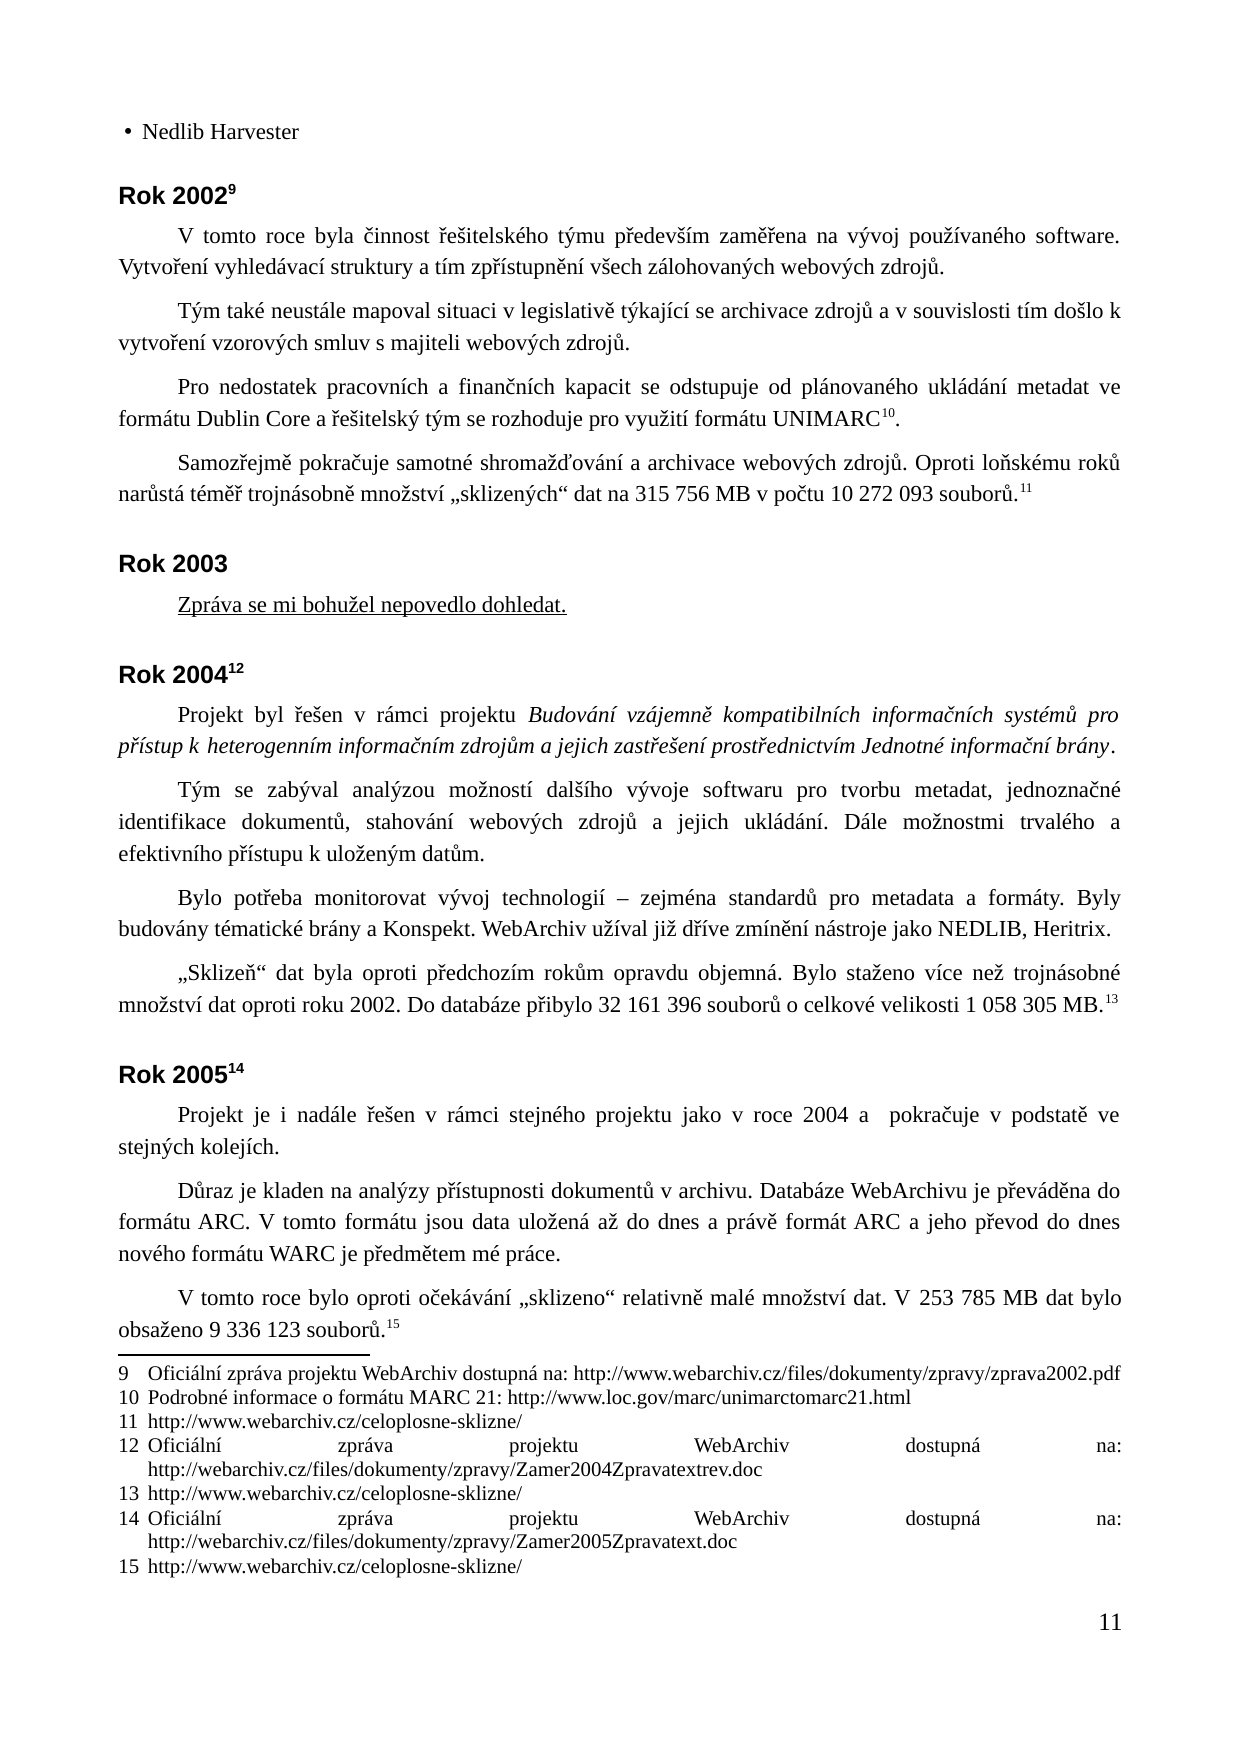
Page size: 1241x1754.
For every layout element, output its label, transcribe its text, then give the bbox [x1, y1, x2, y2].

text Důraz je kladen na analýzy přístupnosti dokumentů v archivu. Databáze WebArchivu je převáděna do formátu ARC. V tomto formátu jsou data uložená až do dnes a právě formát ARC a jeho převod do dnes nového formátu WARC je předmětem mé práce. [118, 1177, 1122, 1266]
text Tým také neustále mapoval situaci v legislativě týkající se archivace zdrojů a v souvislosti tím došlo k vytvoření vzorových smluv s majiteli webových zdrojů. [118, 297, 1122, 355]
text Projekt je i nadále řešen v rámci stejného projektu jako v roce 2004 a pokračuje v podstatě ve stejných kolejích. [118, 1101, 1122, 1159]
subtitle Rok 2004 [118, 660, 1122, 688]
text Zpráva se mi bohužel nepovedlo dohledat. [118, 591, 1122, 617]
text http://www.webarchiv.cz/celoplosne-sklizne/ [118, 1553, 1122, 1578]
text Pro nedostatek pracovních a finančních kapacit se odstupuje od plánovaného ukládání metadat ve formátu Dublin Core a řešitelský tým se rozhoduje pro využití formátu UNIMARC. [118, 373, 1122, 431]
list Nedlib Harvester [124, 118, 1122, 144]
subtitle Rok 2002 [118, 181, 1122, 209]
text Oficiální zpráva projektu WebArchiv dostupná na: http://www.webarchiv.cz/files/dokumenty/zpravy/zprava2002.pdf [118, 1361, 1122, 1385]
text V tomto roce byla činnost řešitelského týmu především zaměřena na vývoj používaného software. Vytvoření vyhledávací struktury a tím zpřístupnění všech zálohovaných webových zdrojů. [118, 222, 1122, 280]
text Oficiální zpráva projektu WebArchiv dostupná na: http://webarchiv.cz/files/dokumenty/zpravy/Zamer2004Zpravatextrev.doc [118, 1433, 1122, 1481]
text Bylo potřeba monitorovat vývoj technologií – zejména standardů pro metadata a formáty. Byly budovány tématické brány a Konspekt. WebArchiv užíval již dříve zmínění nástroje jako NEDLIB, Heritrix. [118, 884, 1122, 942]
text http://www.webarchiv.cz/celoplosne-sklizne/ [118, 1481, 1122, 1505]
text „Sklizeň“ dat byla oproti předchozím rokům opravdu objemná. Bylo staženo více než trojnásobné množství dat oproti roku 2002. Do databáze přibylo 32 161 396 souborů o celkové velikosti 1 058 305 MB. [118, 959, 1122, 1017]
text V tomto roce bylo oproti očekávání „sklizeno“ relativně malé množství dat. V 253 785 MB dat bylo obsaženo 9 336 123 souborů. [118, 1284, 1122, 1342]
text Projekt byl řešen v rámci projektu Budování vzájemně kompatibilních informačních systémů pro přístup k heterogenním informačním zdrojům a jejich zastřešení prostřednictvím Jednotné informační brány. [118, 701, 1122, 759]
text Podrobné informace o formátu MARC 21: http://www.loc.gov/marc/unimarctomarc21.html [118, 1385, 1122, 1409]
text Samozřejmě pokračuje samotné shromažďování a archivace webových zdrojů. Oproti loňskému roků narůstá téměř trojnásobně množství „sklizených“ dat na 315 756 MB v počtu 10 272 093 souborů. [118, 449, 1122, 507]
subtitle Rok 2005 [118, 1060, 1122, 1089]
text http://www.webarchiv.cz/celoplosne-sklizne/ [118, 1409, 1122, 1433]
text Tým se zabýval analýzou možností dalšího vývoje softwaru pro tvorbu metadat, jednoznačné identifikace dokumentů, stahování webových zdrojů a jejich ukládání. Dále možnostmi trvalého a efektivního přístupu k uloženým datům. [118, 777, 1122, 866]
text Oficiální zpráva projektu WebArchiv dostupná na: http://webarchiv.cz/files/dokumenty/zpravy/Zamer2005Zpravatext.doc [118, 1505, 1122, 1553]
subtitle Rok 2003 [118, 549, 1122, 578]
